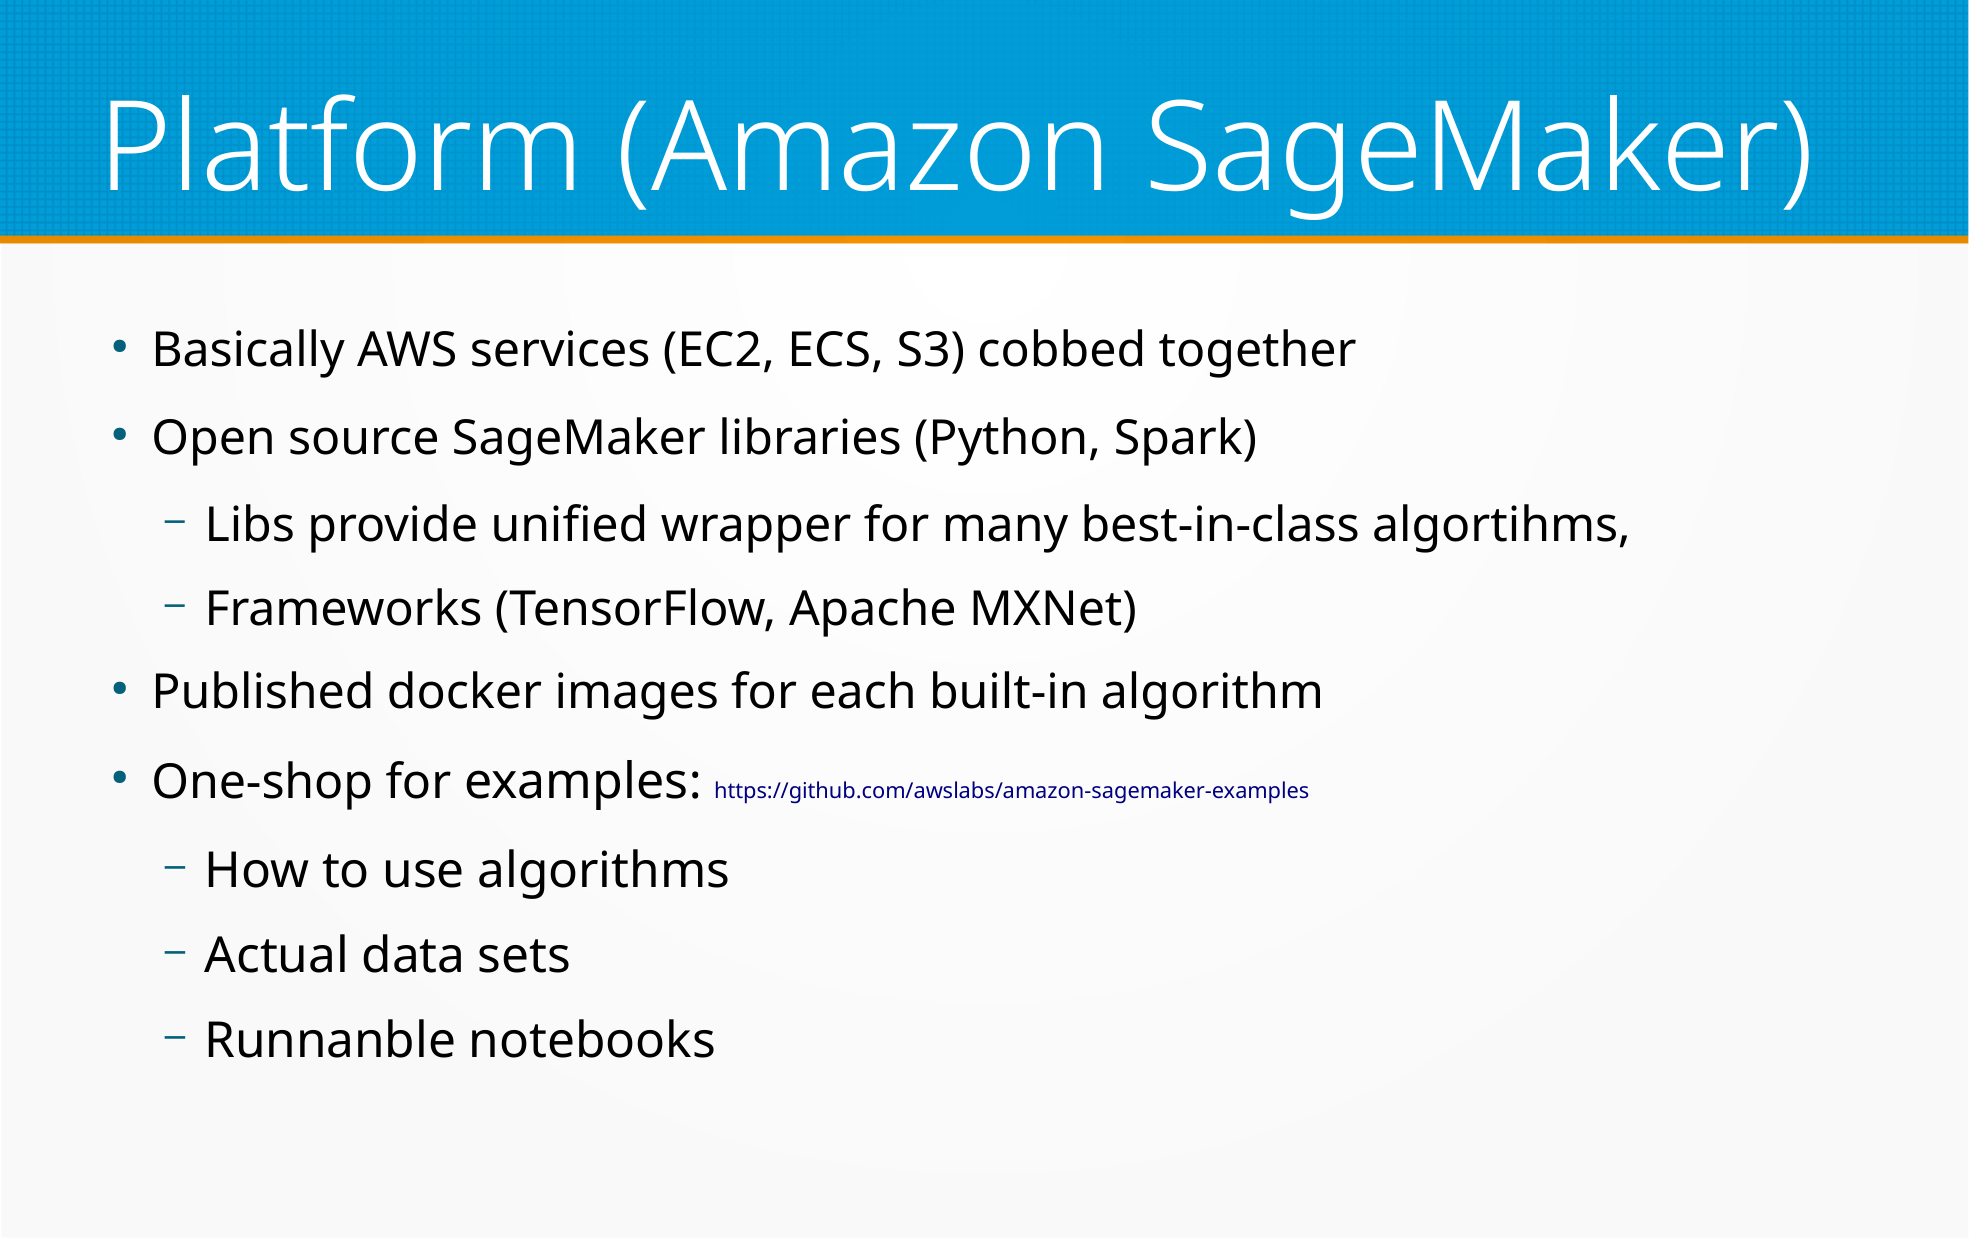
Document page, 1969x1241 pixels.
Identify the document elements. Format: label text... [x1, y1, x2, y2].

title Platform (Amazon SageMaker) [98, 19, 1870, 227]
list Basically AWS services (EC2, ECS, S3) cobbed together Open source SageMaker libraries (Python, Spark) Libs provide unified wrapper for many best-in-class algortihms, Frameworks (TensorFlow, Apache MXNet) Published docker images for each built-in algorithm One-shop for examples: https://github.com/awslabs/amazon-sagemaker-examples How to use algorithms Actual data sets Runnanble notebooks [98, 315, 1861, 1081]
picture [0, 236, 1969, 1241]
